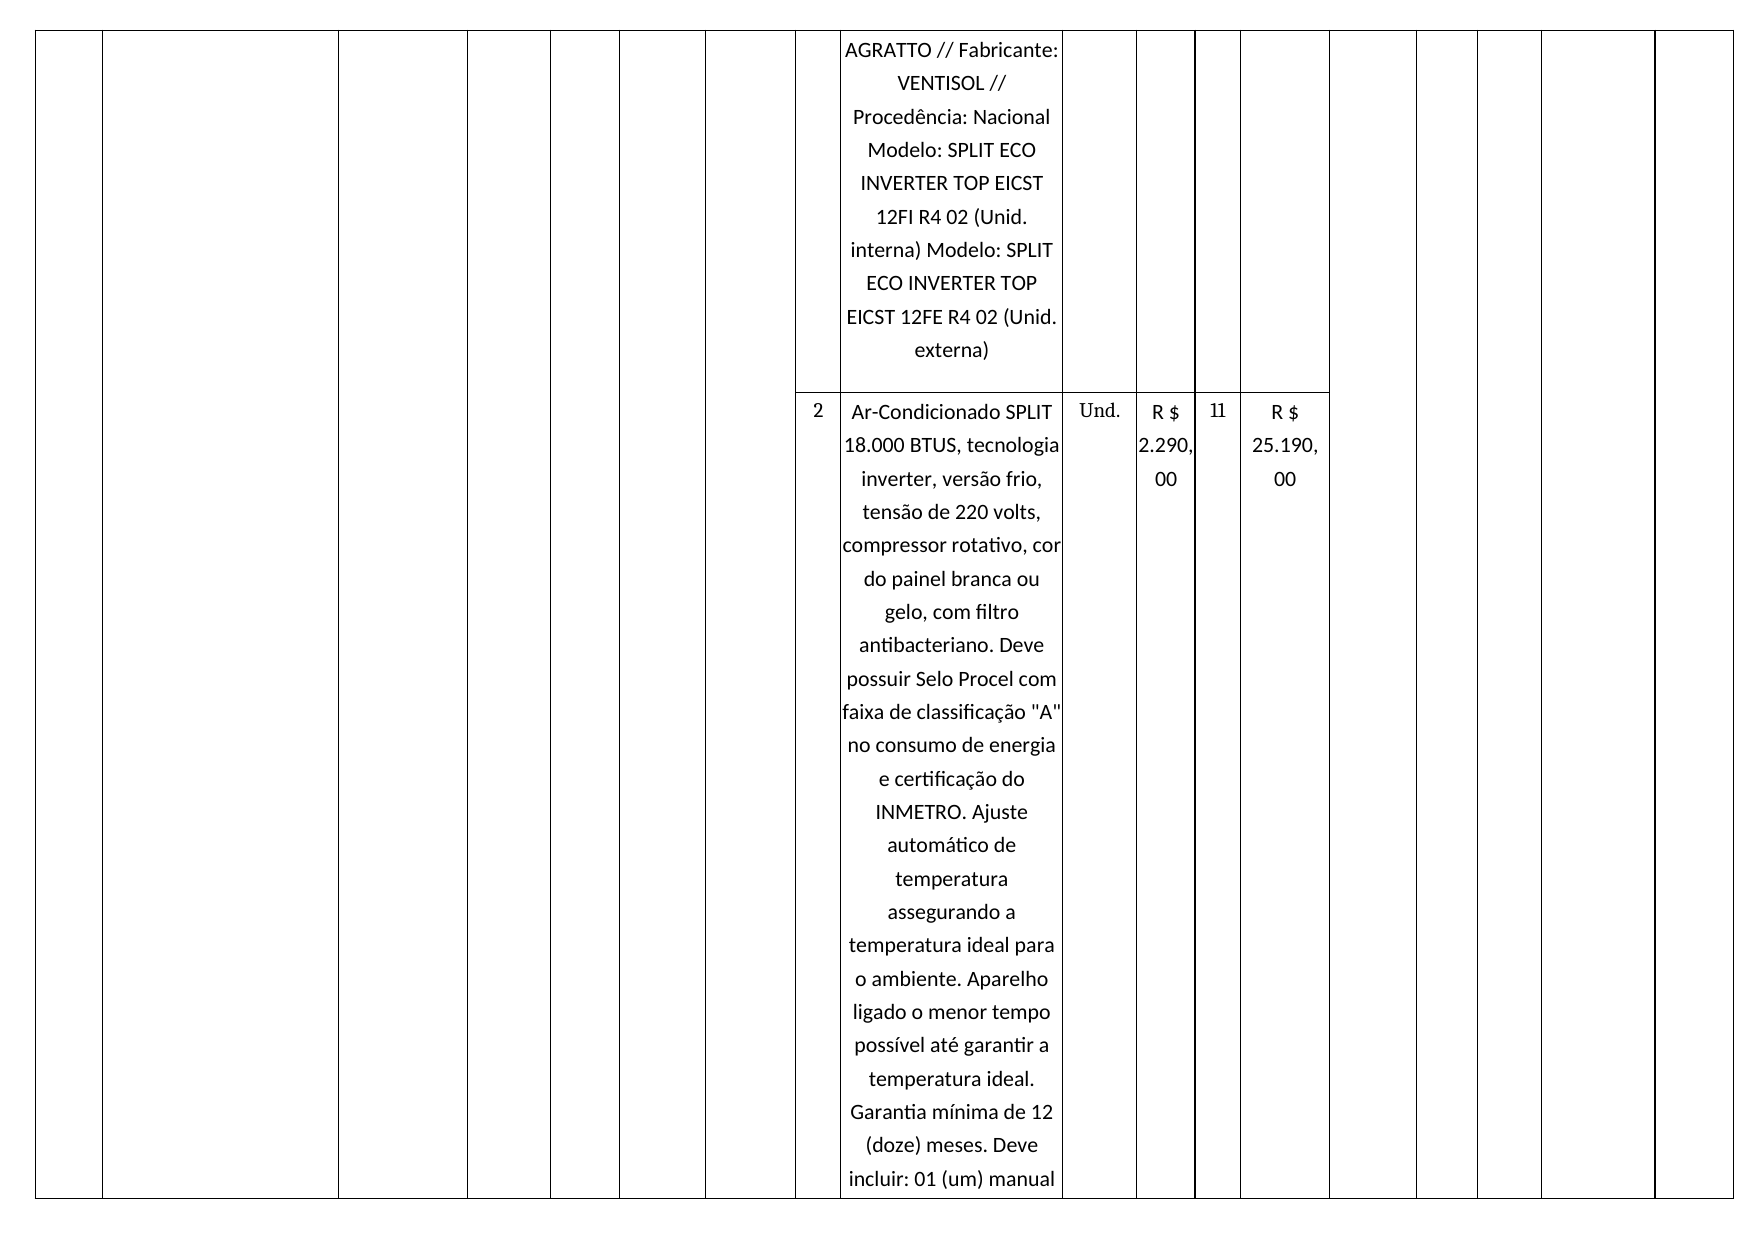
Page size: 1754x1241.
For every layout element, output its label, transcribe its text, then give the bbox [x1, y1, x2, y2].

table_cell Ar-Condicionado SPLIT 18.000 BTUS, tecnologia inverter, versão frio, tensão de 220 volts, compressor rotativo, cor do painel branca ou gelo, com filtro antibacteriano. Deve possuir Selo Procel com faixa de classificação "A" no consumo de energia e certificação do INMETRO. Ajuste automático de temperatura assegurando a temperatura ideal para o ambiente. Aparelho ligado o menor tempo possível até garantir a temperatura ideal. Garantia mínima de 12 (doze) meses. Deve incluir: 01 (um) manual [841, 393, 1062, 1197]
table_cell [339, 31, 467, 1197]
table_cell [1478, 31, 1541, 1197]
table_cell [1196, 31, 1240, 392]
table_cell 11 [1196, 393, 1240, 1197]
table_cell [1330, 31, 1416, 1197]
table_cell [468, 31, 550, 1197]
table_cell R $ 25.190, 00 [1241, 393, 1329, 1197]
table_cell R $ 2.290,00 [1137, 393, 1194, 1197]
table_cell 2 [796, 393, 840, 1197]
table_cell [551, 31, 619, 1197]
table_cell [706, 31, 795, 1197]
table_cell [1241, 31, 1329, 392]
table_cell [1656, 31, 1733, 1197]
table_cell [796, 31, 840, 392]
table_cell [620, 31, 705, 1197]
table_cell [1417, 31, 1477, 1197]
table_cell AGRATTO // Fabricante: VENTISOL // Procedência: Nacional Modelo: SPLIT ECO INVERTER TOP EICST 12FI R4 02 (Unid. interna) Modelo: SPLIT ECO INVERTER TOP EICST 12FE R4 02 (Unid. externa) [841, 31, 1062, 392]
table_cell [103, 31, 338, 1197]
table_cell [1137, 31, 1194, 392]
table_cell [36, 31, 102, 1197]
table_cell [1542, 31, 1654, 1197]
table_cell [1063, 31, 1136, 392]
table_cell Und. [1063, 393, 1136, 1197]
